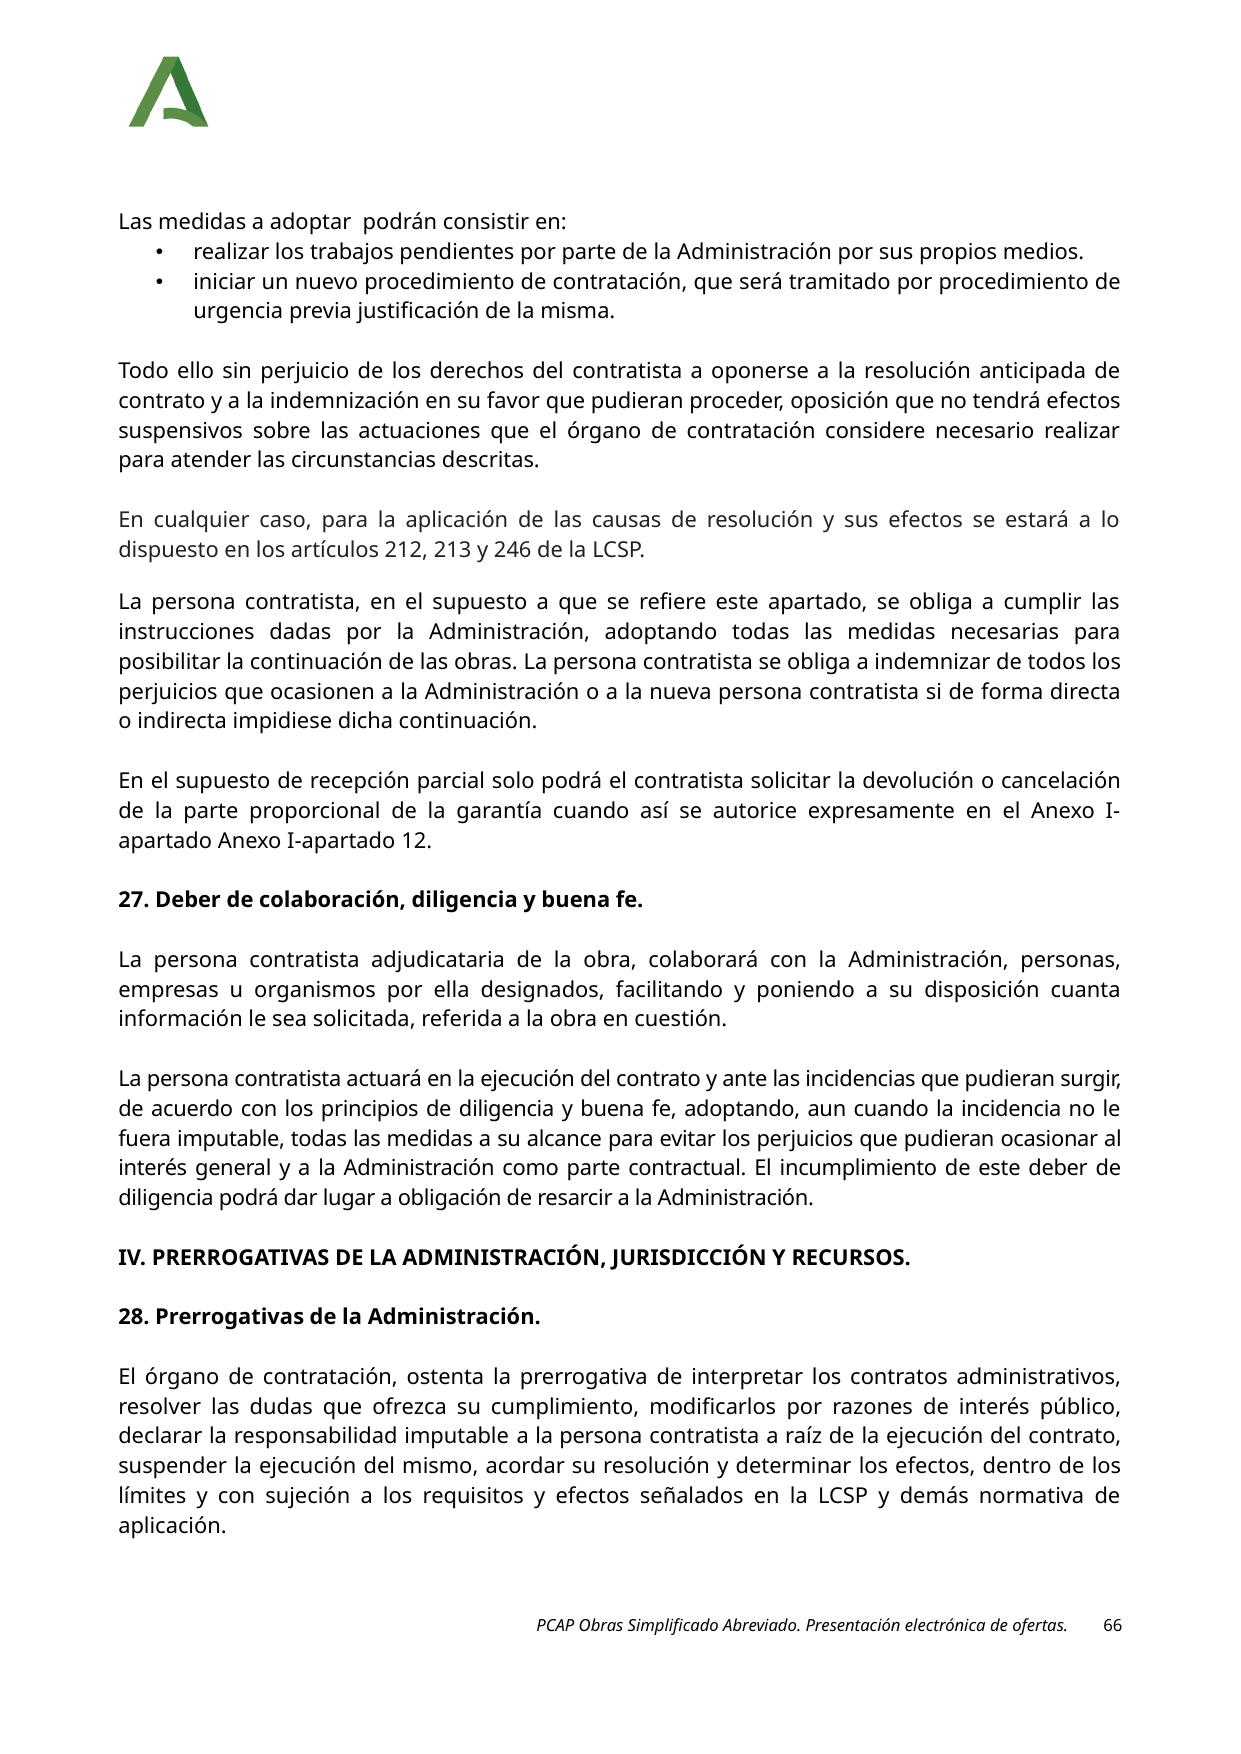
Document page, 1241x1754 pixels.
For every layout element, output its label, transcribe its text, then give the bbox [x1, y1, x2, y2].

text En cualquier caso, para la aplicación de las causas de resolución y sus efectos se estará a lo dispuesto en los artículos 212, 213 y 246 de la LCSP. [118, 504, 1122, 564]
list iniciar un nuevo procedimiento de contratación, que será tramitado por procedimiento de urgencia previa justificación de la misma. [156, 266, 1122, 325]
list Todo ello sin perjuicio de los derechos del contratista a oponerse a la resolución anticipada de contrato y a la indemnización en su favor que pudieran proceder, oposición que no tendrá efectos suspensivos sobre las actuaciones que el órgano de contratación considere necesario realizar para atender las circunstancias descritas. [118, 355, 1122, 474]
subtitle IV. PRERROGATIVAS DE LA ADMINISTRACIÓN, JURISDICCIÓN Y RECURSOS. [118, 1242, 1122, 1272]
picture [124, 52, 213, 131]
subtitle 28. Prerrogativas de la Administración. [118, 1301, 1122, 1331]
text Las medidas a adoptar podrán consistir en: [118, 206, 1122, 236]
text La persona contratista, en el supuesto a que se refiere este apartado, se obliga a cumplir las instrucciones dadas por la Administración, adoptando todas las medidas necesarias para posibilitar la continuación de las obras. La persona contratista se obliga a indemnizar de todos los perjuicios que ocasionen a la Administración o a la nueva persona contratista si de forma directa o indirecta impidiese dicha continuación. [118, 586, 1122, 735]
text La persona contratista actuará en la ejecución del contrato y ante las incidencias que pudieran surgir, de acuerdo con los principios de diligencia y buena fe, adoptando, aun cuando la incidencia no le fuera imputable, todas las medidas a su alcance para evitar los perjuicios que pudieran ocasionar al interés general y a la Administración como parte contractual. El incumplimiento de este deber de diligencia podrá dar lugar a obligación de resarcir a la Administración. [118, 1063, 1122, 1212]
list realizar los trabajos pendientes por parte de la Administración por sus propios medios. [156, 236, 1122, 266]
subtitle 27. Deber de colaboración, diligencia y buena fe. [118, 884, 1122, 914]
text La persona contratista adjudicataria de la obra, colaborará con la Administración, personas, empresas u organismos por ella designados, facilitando y poniendo a su disposición cuanta información le sea solicitada, referida a la obra en cuestión. [118, 944, 1122, 1033]
text En el supuesto de recepción parcial solo podrá el contratista solicitar la devolución o cancelación de la parte proporcional de la garantía cuando así se autorice expresamente en el Anexo I-apartado Anexo I-apartado 12. [118, 765, 1122, 854]
text El órgano de contratación, ostenta la prerrogativa de interpretar los contratos administrativos, resolver las dudas que ofrezca su cumplimiento, modificarlos por razones de interés público, declarar la responsabilidad imputable a la persona contratista a raíz de la ejecución del contrato, suspender la ejecución del mismo, acordar su resolución y determinar los efectos, dentro de los límites y con sujeción a los requisitos y efectos señalados en la LCSP y demás normativa de aplicación. [118, 1361, 1122, 1540]
